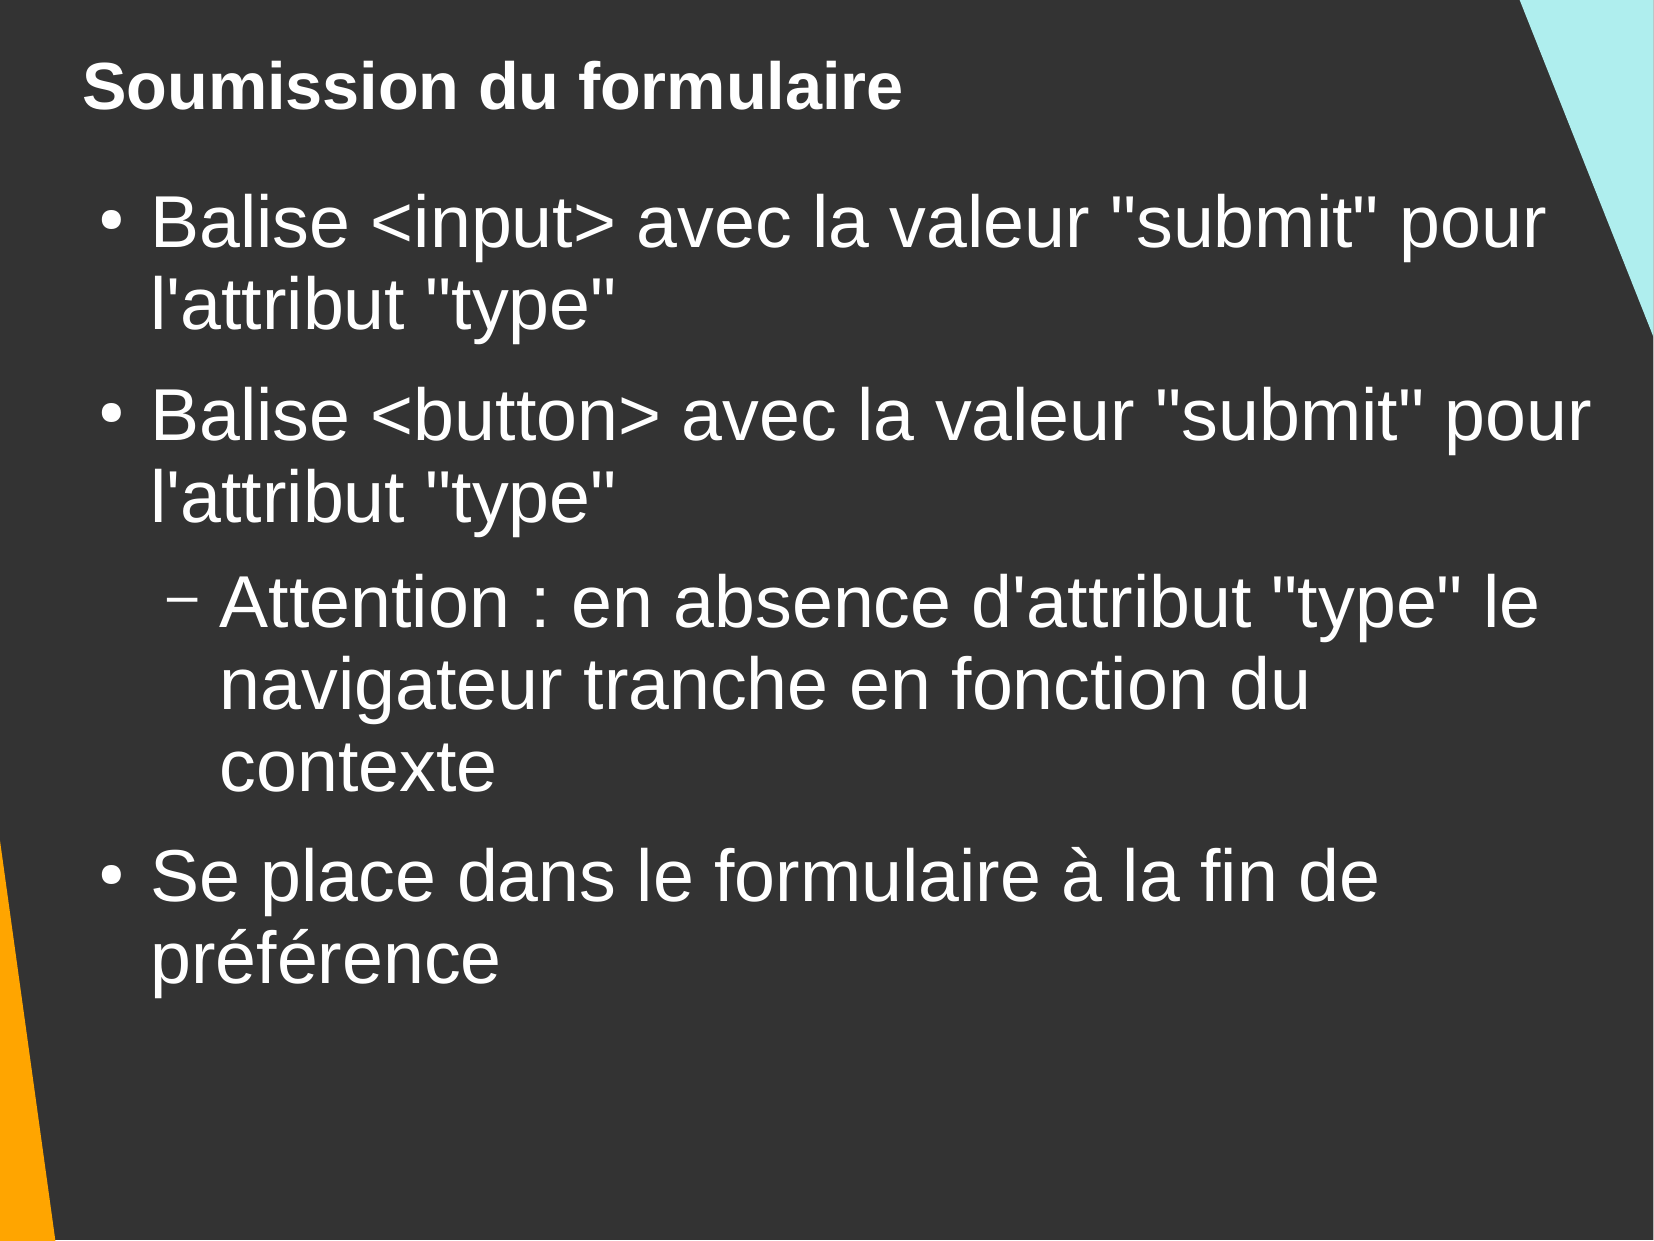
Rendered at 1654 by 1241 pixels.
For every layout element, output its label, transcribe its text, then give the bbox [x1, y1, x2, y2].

title Soumission du formulaire [82, 49, 1571, 152]
list Balise <input> avec la valeur "submit" pour l'attribut "type" Balise <button> avec la valeur "submit" pour l'attribut "type" Attention : en absence d'attribut "type" le navigateur tranche en fonction du contexte Se place dans le formulaire à la fin de préférence [80, 180, 1605, 1004]
text_box [1519, 0, 1654, 339]
text_box [0, 840, 56, 1241]
